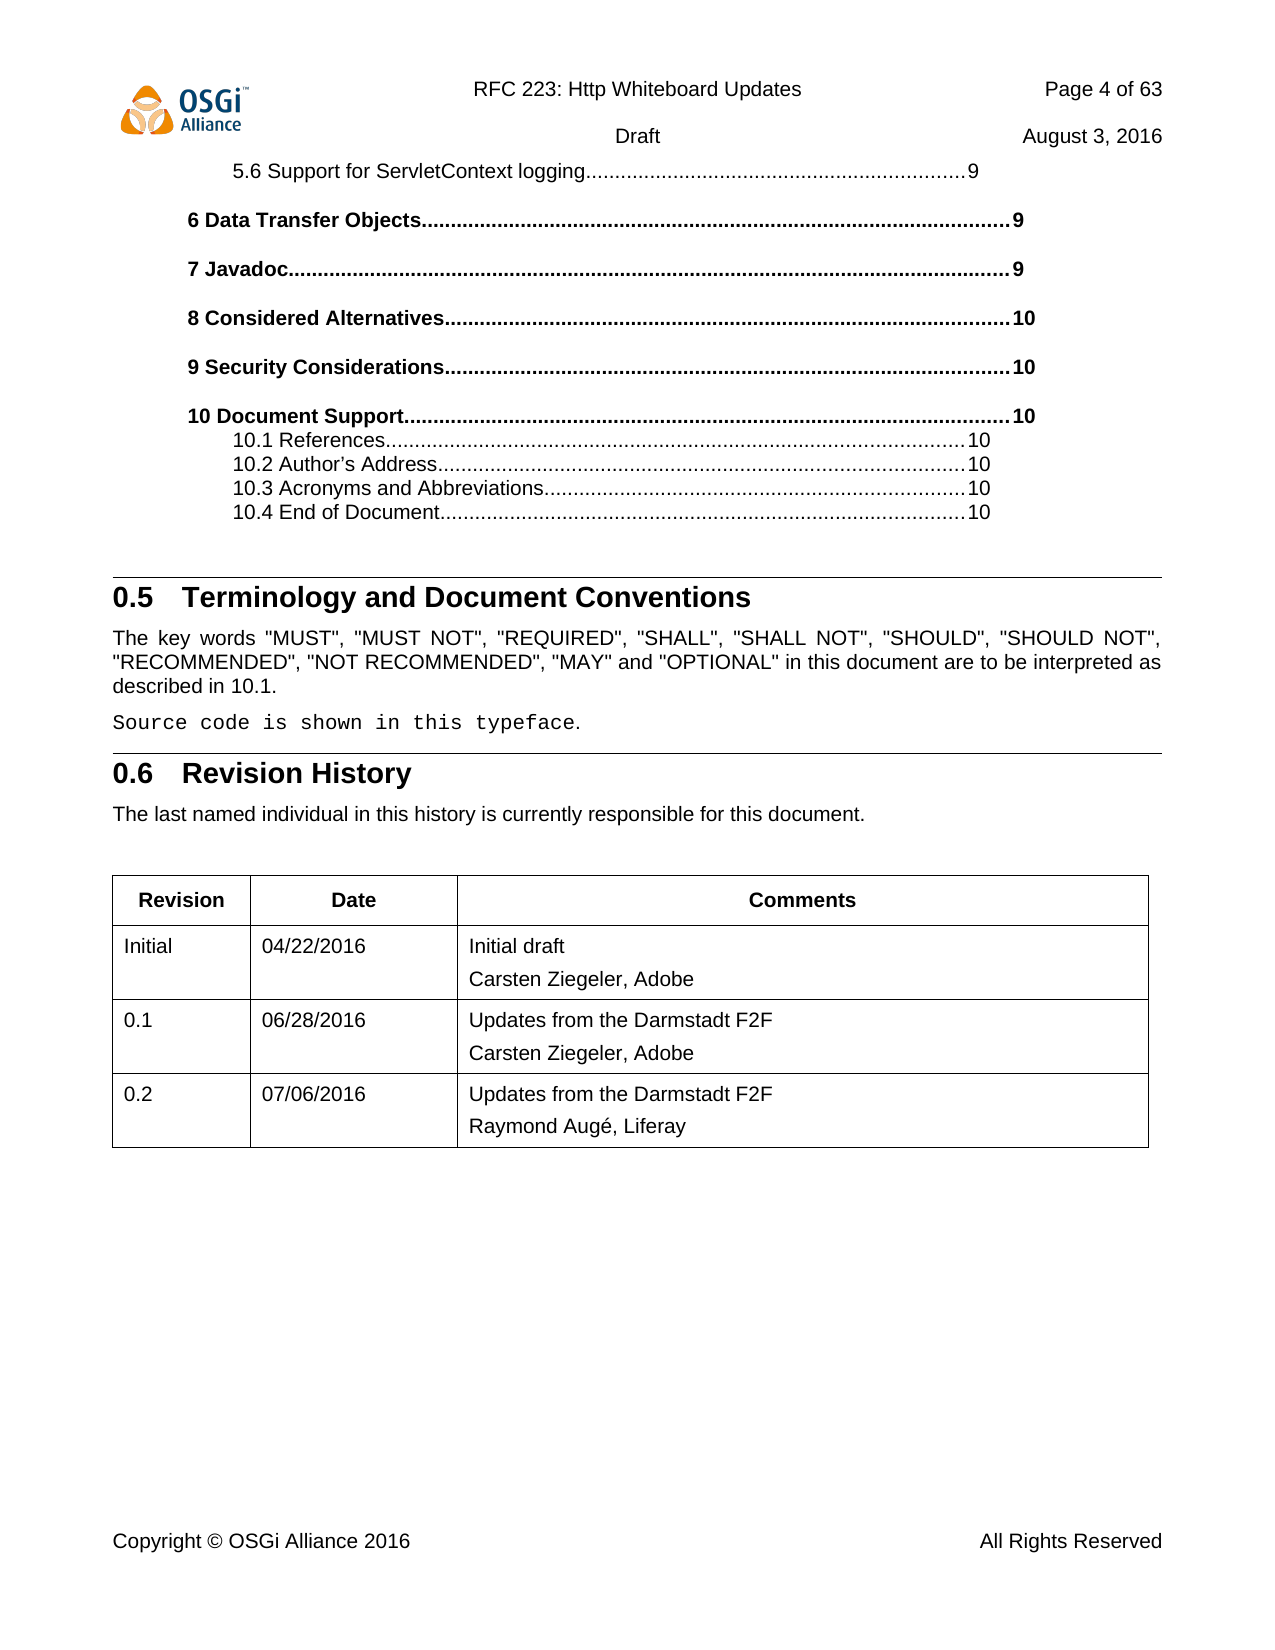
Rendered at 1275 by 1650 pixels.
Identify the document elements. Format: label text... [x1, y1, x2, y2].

subtitle Revision History [112, 754, 1162, 789]
text 8 Considered Alternatives 10 [187, 306, 1162, 330]
text Source code is shown in this typeface. [112, 710, 1162, 736]
text 10.4 End of Document 10 [232, 499, 1162, 523]
table_header Date [251, 876, 457, 925]
table_header Comments [458, 876, 1148, 925]
table_cell 28.06.2016 [251, 1000, 457, 1073]
table_header Revision [113, 876, 250, 925]
picture [113, 78, 257, 142]
text 10.3 Acronyms and Abbreviations 10 [232, 476, 1162, 499]
text 5.6 Support for ServletContext logging 9 [232, 159, 1162, 183]
table_cell 0.2 [113, 1074, 250, 1147]
text The key words "MUST", "MUST NOT", "REQUIRED", "SHALL", "SHALL NOT", "SHOULD", "SHOULD NOT", "RECOMMENDED", "NOT RECOMMENDED", "MAY" and "OPTIONAL" in this document are to be interpreted as described in 10.1. [112, 626, 1162, 698]
table_cell Initial draft Carsten Ziegeler, Adobe [458, 926, 1148, 999]
table_cell Initial [113, 926, 250, 999]
text 9 Security Considerations 10 [187, 355, 1162, 379]
text 10.2 Author’s Address 10 [232, 452, 1162, 476]
table_cell 22.04.2016 [251, 926, 457, 999]
table_cell Updates from the Darmstadt F2F Carsten Ziegeler, Adobe [458, 1000, 1148, 1073]
table_cell Updates from the Darmstadt F2F Raymond Augé, Liferay [458, 1074, 1148, 1147]
table_cell 0.1 [113, 1000, 250, 1073]
text The last named individual in this history is currently responsible for this document. [112, 802, 1162, 826]
text 7 Javadoc 9 [187, 257, 1162, 281]
table_cell 06.07.2016 [251, 1074, 457, 1147]
text 10 Document Support 10 [187, 404, 1162, 428]
subtitle Terminology and Document Conventions [112, 578, 1162, 613]
text 10.1 References 10 [232, 428, 1162, 452]
text 6 Data Transfer Objects 9 [187, 208, 1162, 232]
